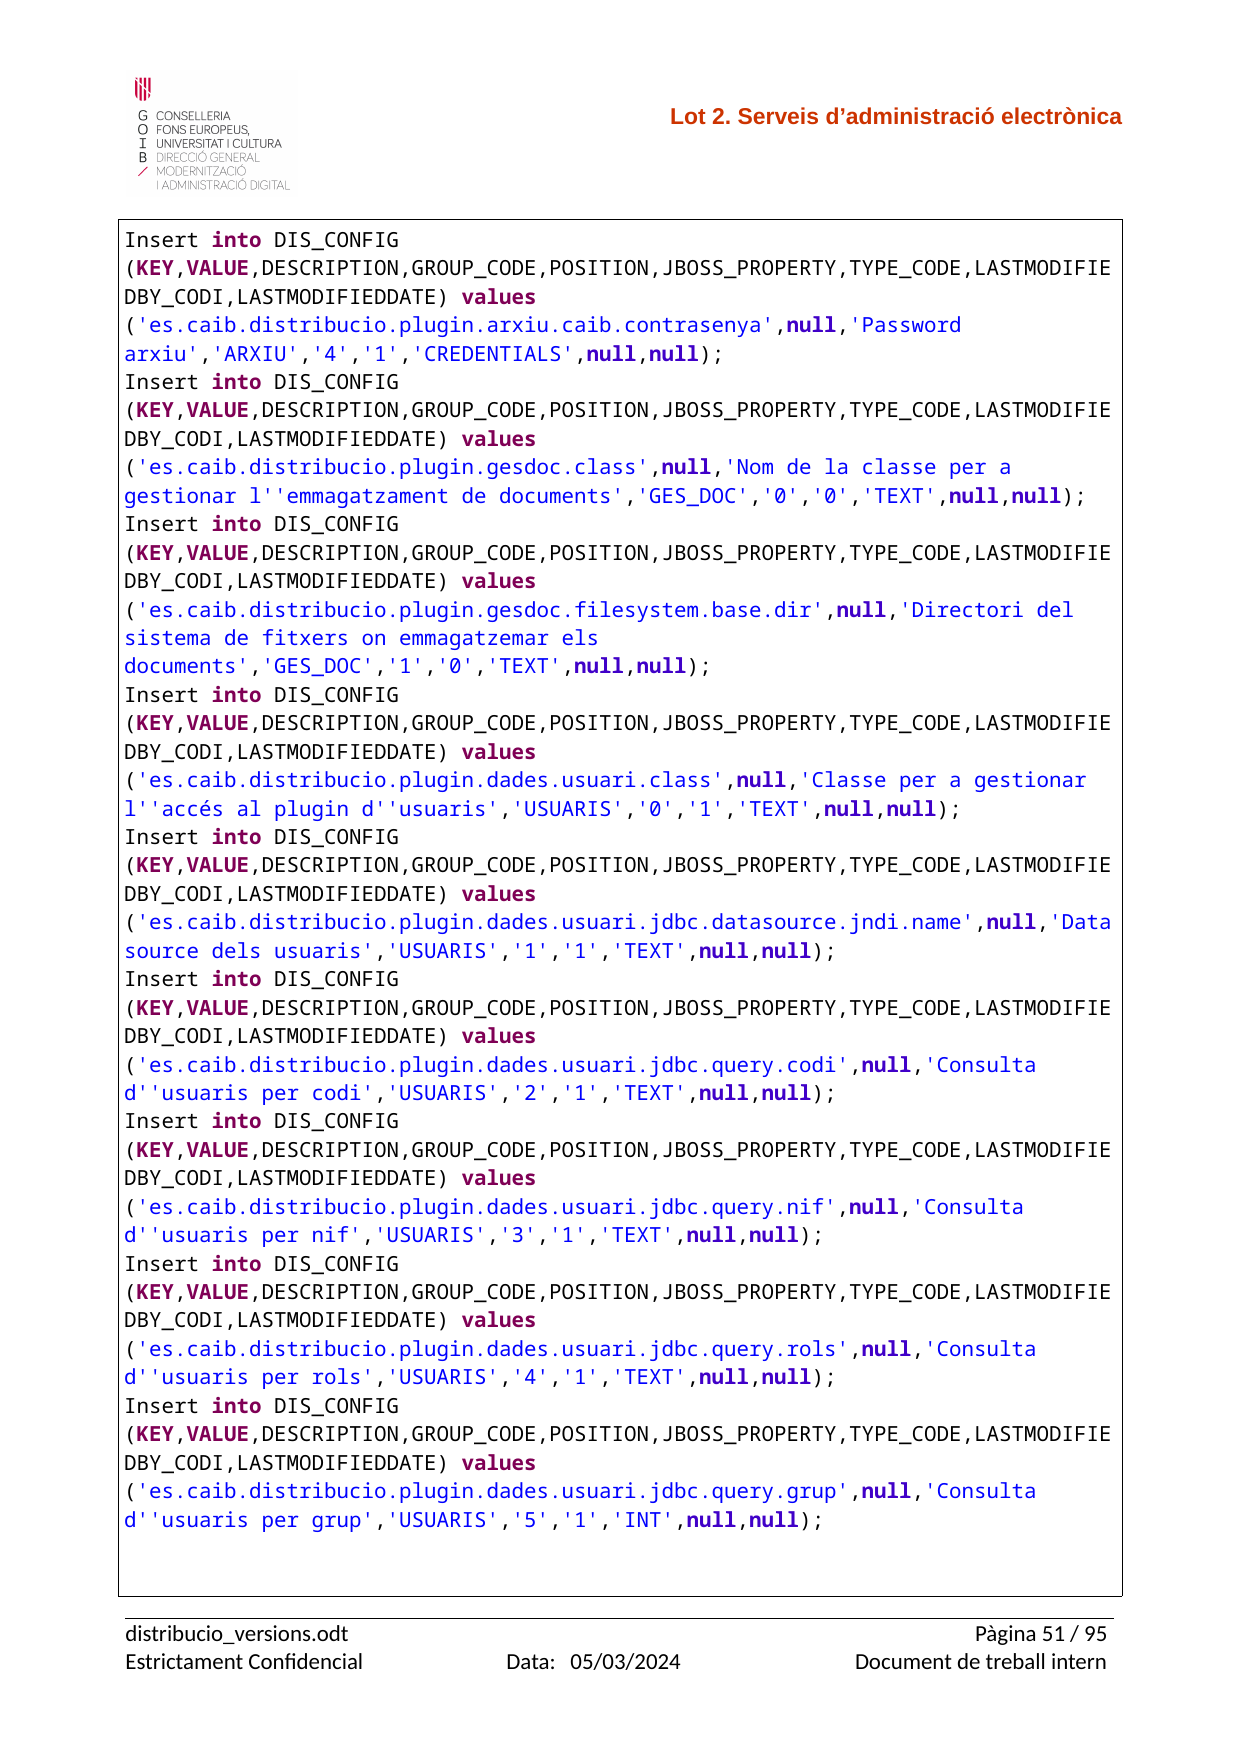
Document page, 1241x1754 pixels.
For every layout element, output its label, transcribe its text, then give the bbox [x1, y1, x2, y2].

picture [126, 70, 299, 197]
table_header Insert into DIS_CONFIG (KEY,VALUE,DESCRIPTION,GROUP_CODE,POSITION,JBOSS_PROPERTY,TYPE_CODE,LASTMODIFIEDBY_CODI,LASTMODIFIEDDATE) values ('es.caib.distribucio.plugin.arxiu.caib.contrasenya',null,'Password arxiu','ARXIU','4','1','CREDENTIALS',null,null); Insert into DIS_CONFIG (KEY,VALUE,DESCRIPTION,GROUP_CODE,POSITION,JBOSS_PROPERTY,TYPE_CODE,LASTMODIFIEDBY_CODI,LASTMODIFIEDDATE) values ('es.caib.distribucio.plugin.gesdoc.class',null,'Nom de la classe per a gestionar l''emmagatzament de documents','GES_DOC','0','0','TEXT',null,null); Insert into DIS_CONFIG (KEY,VALUE,DESCRIPTION,GROUP_CODE,POSITION,JBOSS_PROPERTY,TYPE_CODE,LASTMODIFIEDBY_CODI,LASTMODIFIEDDATE) values ('es.caib.distribucio.plugin.gesdoc.filesystem.base.dir',null,'Directori del sistema de fitxers on emmagatzemar els documents','GES_DOC','1','0','TEXT',null,null); Insert into DIS_CONFIG (KEY,VALUE,DESCRIPTION,GROUP_CODE,POSITION,JBOSS_PROPERTY,TYPE_CODE,LASTMODIFIEDBY_CODI,LASTMODIFIEDDATE) values ('es.caib.distribucio.plugin.dades.usuari.class',null,'Classe per a gestionar l''accés al plugin d''usuaris','USUARIS','0','1','TEXT',null,null); Insert into DIS_CONFIG (KEY,VALUE,DESCRIPTION,GROUP_CODE,POSITION,JBOSS_PROPERTY,TYPE_CODE,LASTMODIFIEDBY_CODI,LASTMODIFIEDDATE) values ('es.caib.distribucio.plugin.dades.usuari.jdbc.datasource.jndi.name',null,'Datasource dels usuaris','USUARIS','1','1','TEXT',null,null); Insert into DIS_CONFIG (KEY,VALUE,DESCRIPTION,GROUP_CODE,POSITION,JBOSS_PROPERTY,TYPE_CODE,LASTMODIFIEDBY_CODI,LASTMODIFIEDDATE) values ('es.caib.distribucio.plugin.dades.usuari.jdbc.query.codi',null,'Consulta d''usuaris per codi','USUARIS','2','1','TEXT',null,null); Insert into DIS_CONFIG (KEY,VALUE,DESCRIPTION,GROUP_CODE,POSITION,JBOSS_PROPERTY,TYPE_CODE,LASTMODIFIEDBY_CODI,LASTMODIFIEDDATE) values ('es.caib.distribucio.plugin.dades.usuari.jdbc.query.nif',null,'Consulta d''usuaris per nif','USUARIS','3','1','TEXT',null,null); Insert into DIS_CONFIG (KEY,VALUE,DESCRIPTION,GROUP_CODE,POSITION,JBOSS_PROPERTY,TYPE_CODE,LASTMODIFIEDBY_CODI,LASTMODIFIEDDATE) values ('es.caib.distribucio.plugin.dades.usuari.jdbc.query.rols',null,'Consulta d''usuaris per rols','USUARIS','4','1','TEXT',null,null); Insert into DIS_CONFIG (KEY,VALUE,DESCRIPTION,GROUP_CODE,POSITION,JBOSS_PROPERTY,TYPE_CODE,LASTMODIFIEDBY_CODI,LASTMODIFIEDDATE) values ('es.caib.distribucio.plugin.dades.usuari.jdbc.query.grup',null,'Consulta d''usuaris per grup','USUARIS','5','1','INT',null,null); [119, 220, 1122, 1596]
